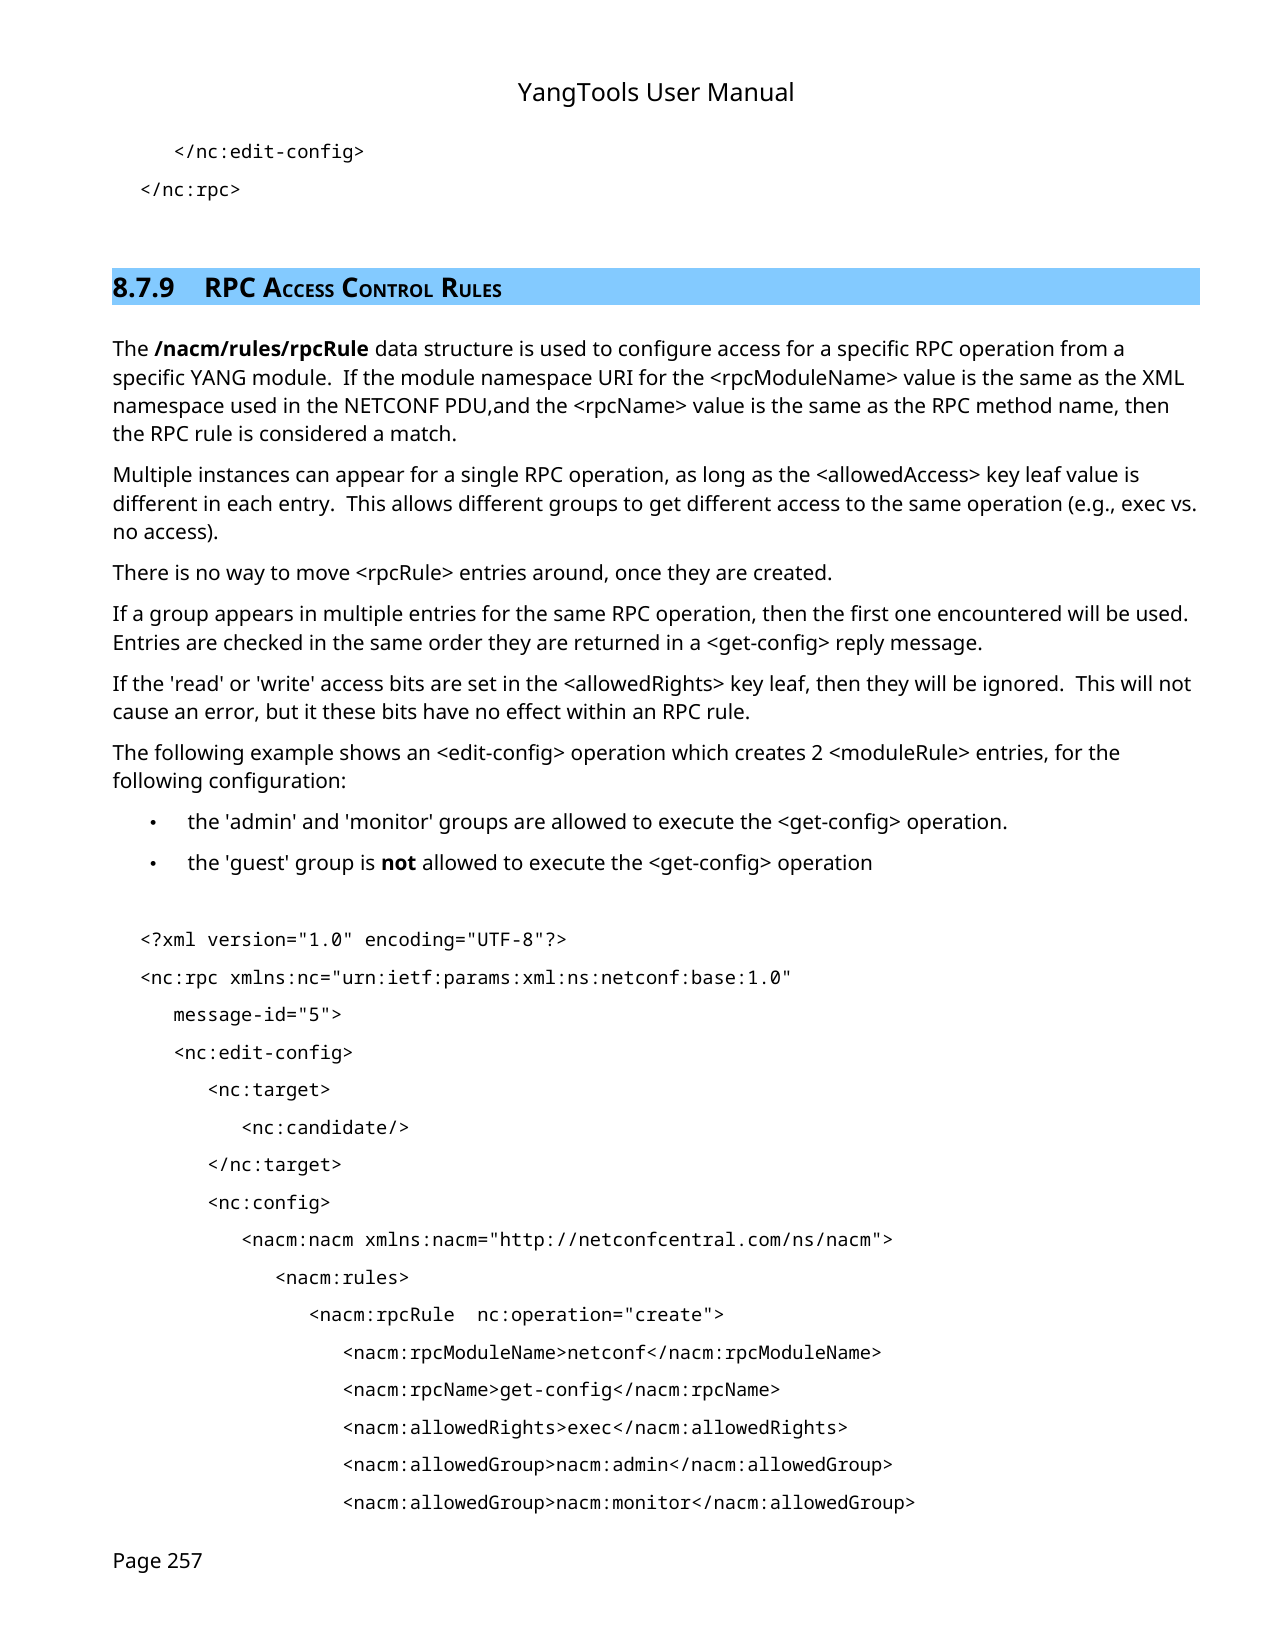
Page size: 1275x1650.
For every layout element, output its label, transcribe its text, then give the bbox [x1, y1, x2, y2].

text </nc:edit-config> [139, 138, 1200, 164]
text <nc:config> [139, 1189, 1200, 1215]
list the 'admin' and 'monitor' groups are allowed to execute the <get-config> operation. [150, 807, 1200, 836]
text If the 'read' or 'write' access bits are set in the <allowedRights> key leaf, then they will be ignored. This will not cause an error, but it these bits have no effect within an RPC rule. [112, 669, 1200, 726]
text <nc:edit-config> [139, 1039, 1200, 1065]
text </nc:target> [139, 1152, 1200, 1177]
list the 'guest' group is not allowed to execute the <get-config> operation [150, 848, 1200, 877]
text message-id="5"> [139, 1002, 1200, 1027]
subtitle RPC Access Control Rules [112, 268, 1200, 305]
text <?xml version="1.0" encoding="UTF-8"?> [139, 927, 1200, 952]
text <nacm:allowedGroup>nacm:monitor</nacm:allowedGroup> [139, 1489, 1200, 1515]
text <nacm:nacm xmlns:nacm="http://netconfcentral.com/ns/nacm"> [139, 1227, 1200, 1252]
text <nacm:allowedRights>exec</nacm:allowedRights> [139, 1414, 1200, 1440]
text <nc:target> [139, 1077, 1200, 1102]
text Multiple instances can appear for a single RPC operation, as long as the <allowedAccess> key leaf value is different in each entry. This allows different groups to get different access to the same operation (e.g., exec vs. no access). [112, 461, 1200, 546]
text <nacm:rpcName>get-config</nacm:rpcName> [139, 1377, 1200, 1402]
text The following example shows an <edit-config> operation which creates 2 <moduleRule> entries, for the following configuration: [112, 738, 1200, 795]
text <nc:candidate/> [139, 1114, 1200, 1140]
text <nacm:rpcModuleName>netconf</nacm:rpcModuleName> [139, 1339, 1200, 1365]
text If a group appears in multiple entries for the same RPC operation, then the first one encountered will be used. Entries are checked in the same order they are returned in a <get-config> reply message. [112, 599, 1200, 656]
text The /nacm/rules/rpcRule data structure is used to configure access for a specific RPC operation from a specific YANG module. If the module namespace URI for the <rpcModuleName> value is the same as the XML namespace used in the NETCONF PDU,and the <rpcName> value is the same as the RPC method name, then the RPC rule is considered a match. [112, 334, 1200, 448]
text </nc:rpc> [139, 176, 1200, 202]
text <nc:rpc xmlns:nc="urn:ietf:params:xml:ns:netconf:base:1.0" [139, 964, 1200, 990]
text <nacm:rpcRule nc:operation="create"> [139, 1302, 1200, 1327]
text <nacm:rules> [139, 1264, 1200, 1290]
text <nacm:allowedGroup>nacm:admin</nacm:allowedGroup> [139, 1452, 1200, 1477]
text There is no way to move <rpcRule> entries around, once they are created. [112, 558, 1200, 587]
